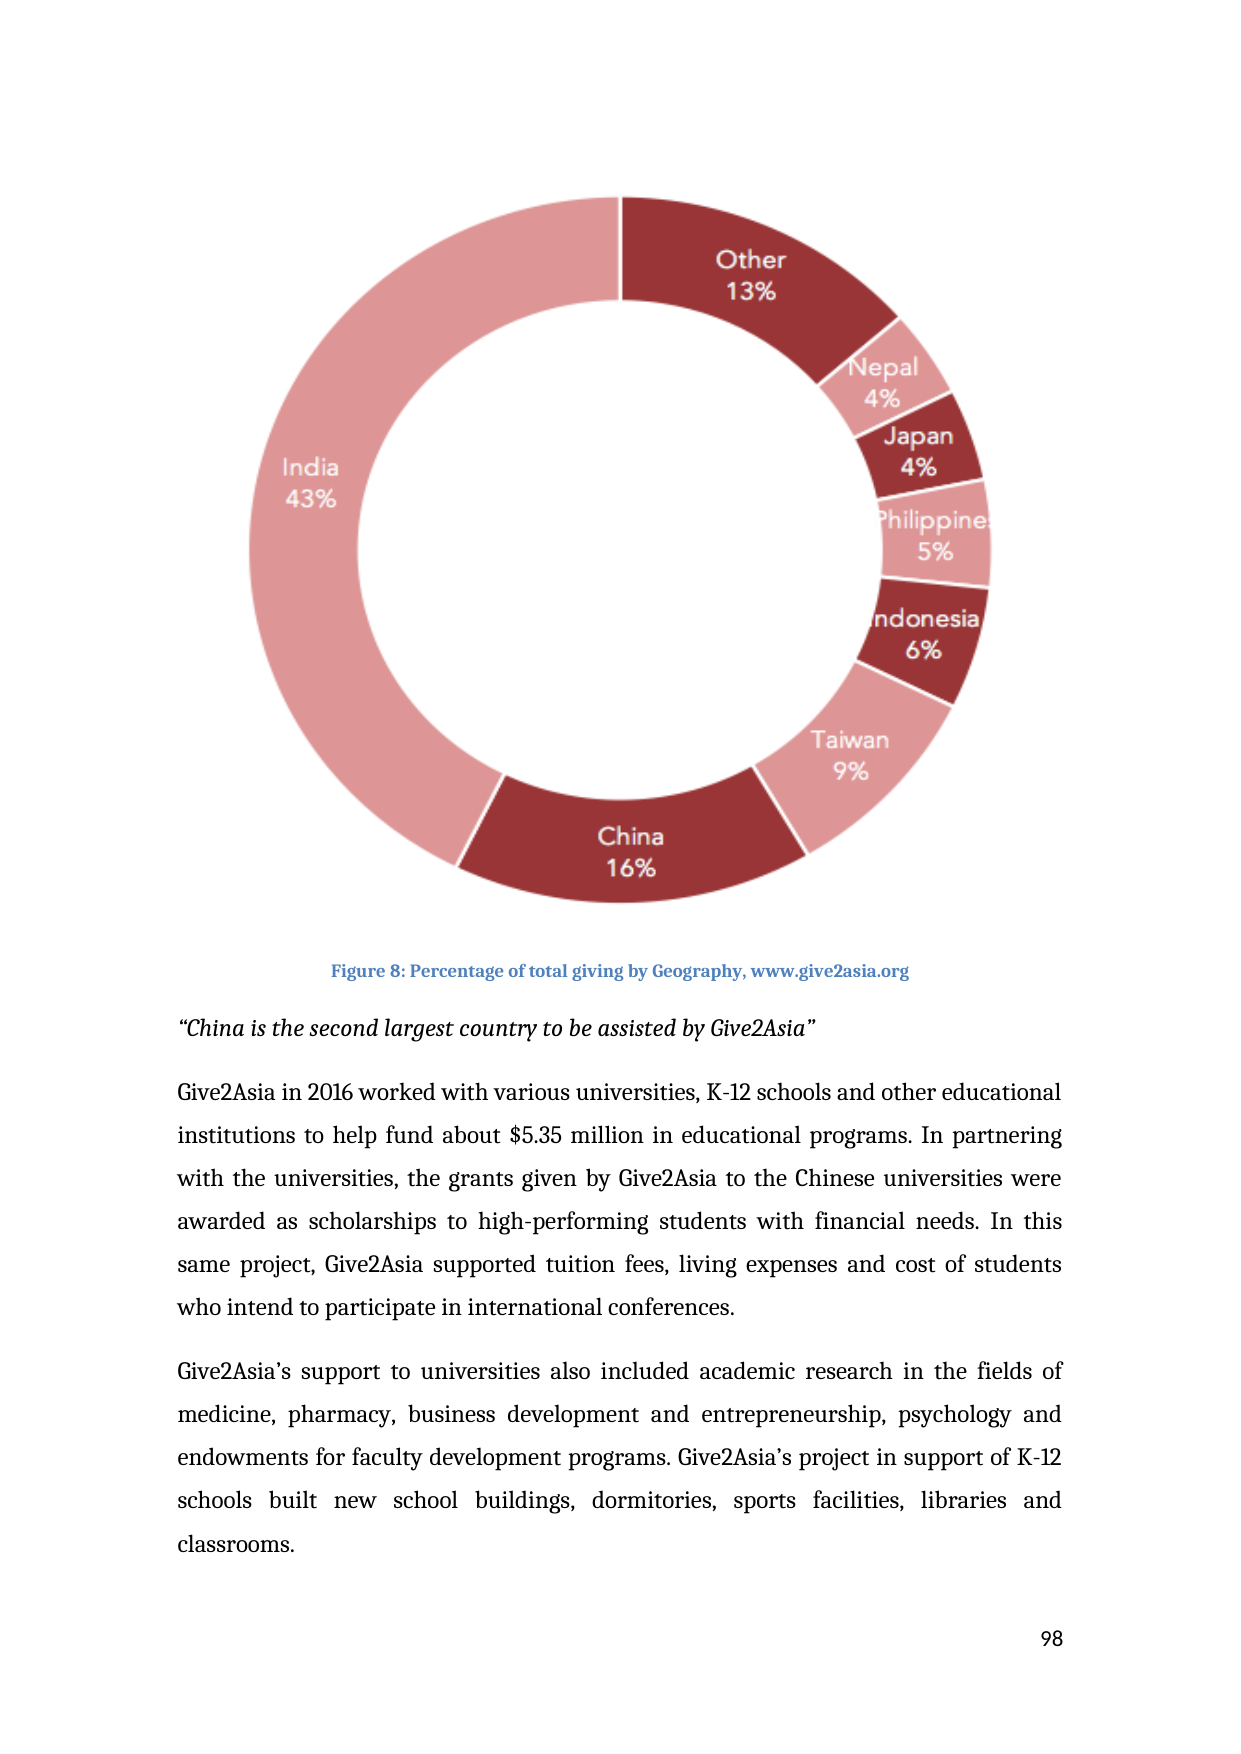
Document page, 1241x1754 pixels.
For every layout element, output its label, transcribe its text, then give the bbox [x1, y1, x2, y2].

text Figure 8: Percentage of total giving by Geography, www.give2asia.org [177, 960, 1063, 982]
text Give2Asia in 2016 worked with various universities, K-12 schools and other educational institutions to help fund about $5.35 million in educational programs. In partnering with the universities, the grants given by Give2Asia to the Chinese universities were awarded as scholarships to high-performing students with financial needs. In this same project, Give2Asia supported tuition fees, living expenses and cost of students who intend to participate in international conferences. [177, 1077, 1063, 1322]
text Give2Asia’s support to universities also included academic research in the fields of medicine, pharmacy, business development and entrepreneurship, psychology and endowments for faculty development programs. Give2Asia’s project in support of K-12 schools built new school buildings, dormitories, sports facilities, libraries and classrooms. [177, 1357, 1063, 1558]
picture [233, 177, 1007, 926]
text “China is the second largest country to be assisted by Give2Asia” [177, 1013, 1063, 1042]
